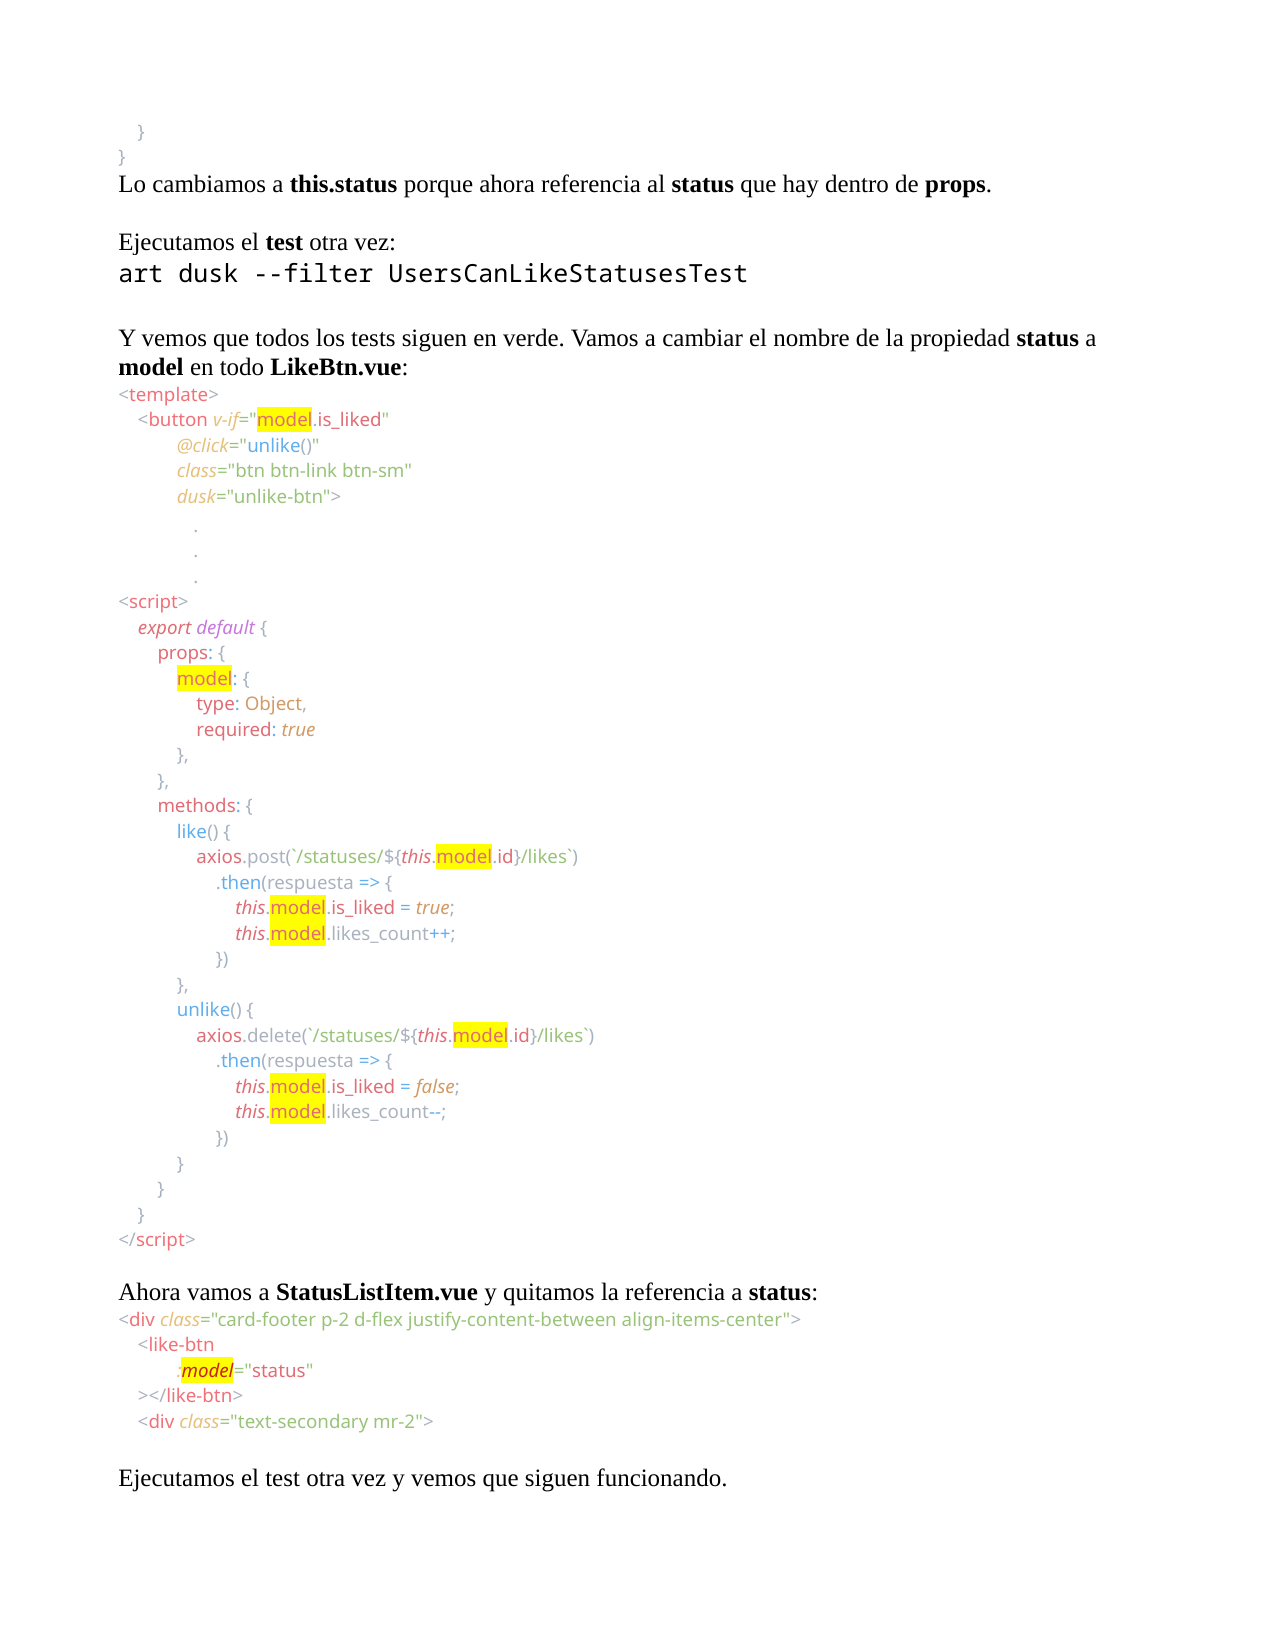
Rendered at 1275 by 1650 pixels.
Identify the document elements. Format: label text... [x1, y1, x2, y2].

text <div class="card-footer p-2 d-flex justify-content-between align-items-center"> <like-btn :model="status" ></like-btn> <div class="text-secondary mr-2"> [118, 1306, 1157, 1434]
text Ejecutamos el test otra vez y vemos que siguen funcionando. [118, 1463, 1157, 1491]
text Ejecutamos el test otra vez: [118, 227, 1157, 255]
text Ahora vamos a StatusListItem.vue y quitamos la referencia a status: [118, 1277, 1157, 1306]
text <template> <button v-if="model.is_liked" @click="unlike()" class="btn btn-link btn-sm" dusk="unlike-btn"> . [118, 381, 1157, 537]
text . <script> export default { props: { model: { type: Object, required: true }, }, methods: { like() { axios.post(`/statuses/${this.model.id}/likes`) .then(respuesta => { this.model.is_liked = true; this.model.likes_count++; }) }, unlike() { axios.delete(`/statuses/${this.model.id}/likes`) .then(respuesta => { this.model.is_liked = false; this.model.likes_count--; }) } } } </script> [118, 563, 1157, 1252]
text . [118, 537, 1157, 563]
text Lo cambiamos a this.status porque ahora referencia al status que hay dentro de props. [118, 169, 1157, 198]
text art dusk --filter UsersCanLikeStatusesTest Y vemos que todos los tests siguen en verde. Vamos a cambiar el nombre de la propiedad status a model en todo LikeBtn.vue: [118, 255, 1157, 381]
text } } [118, 118, 1157, 169]
